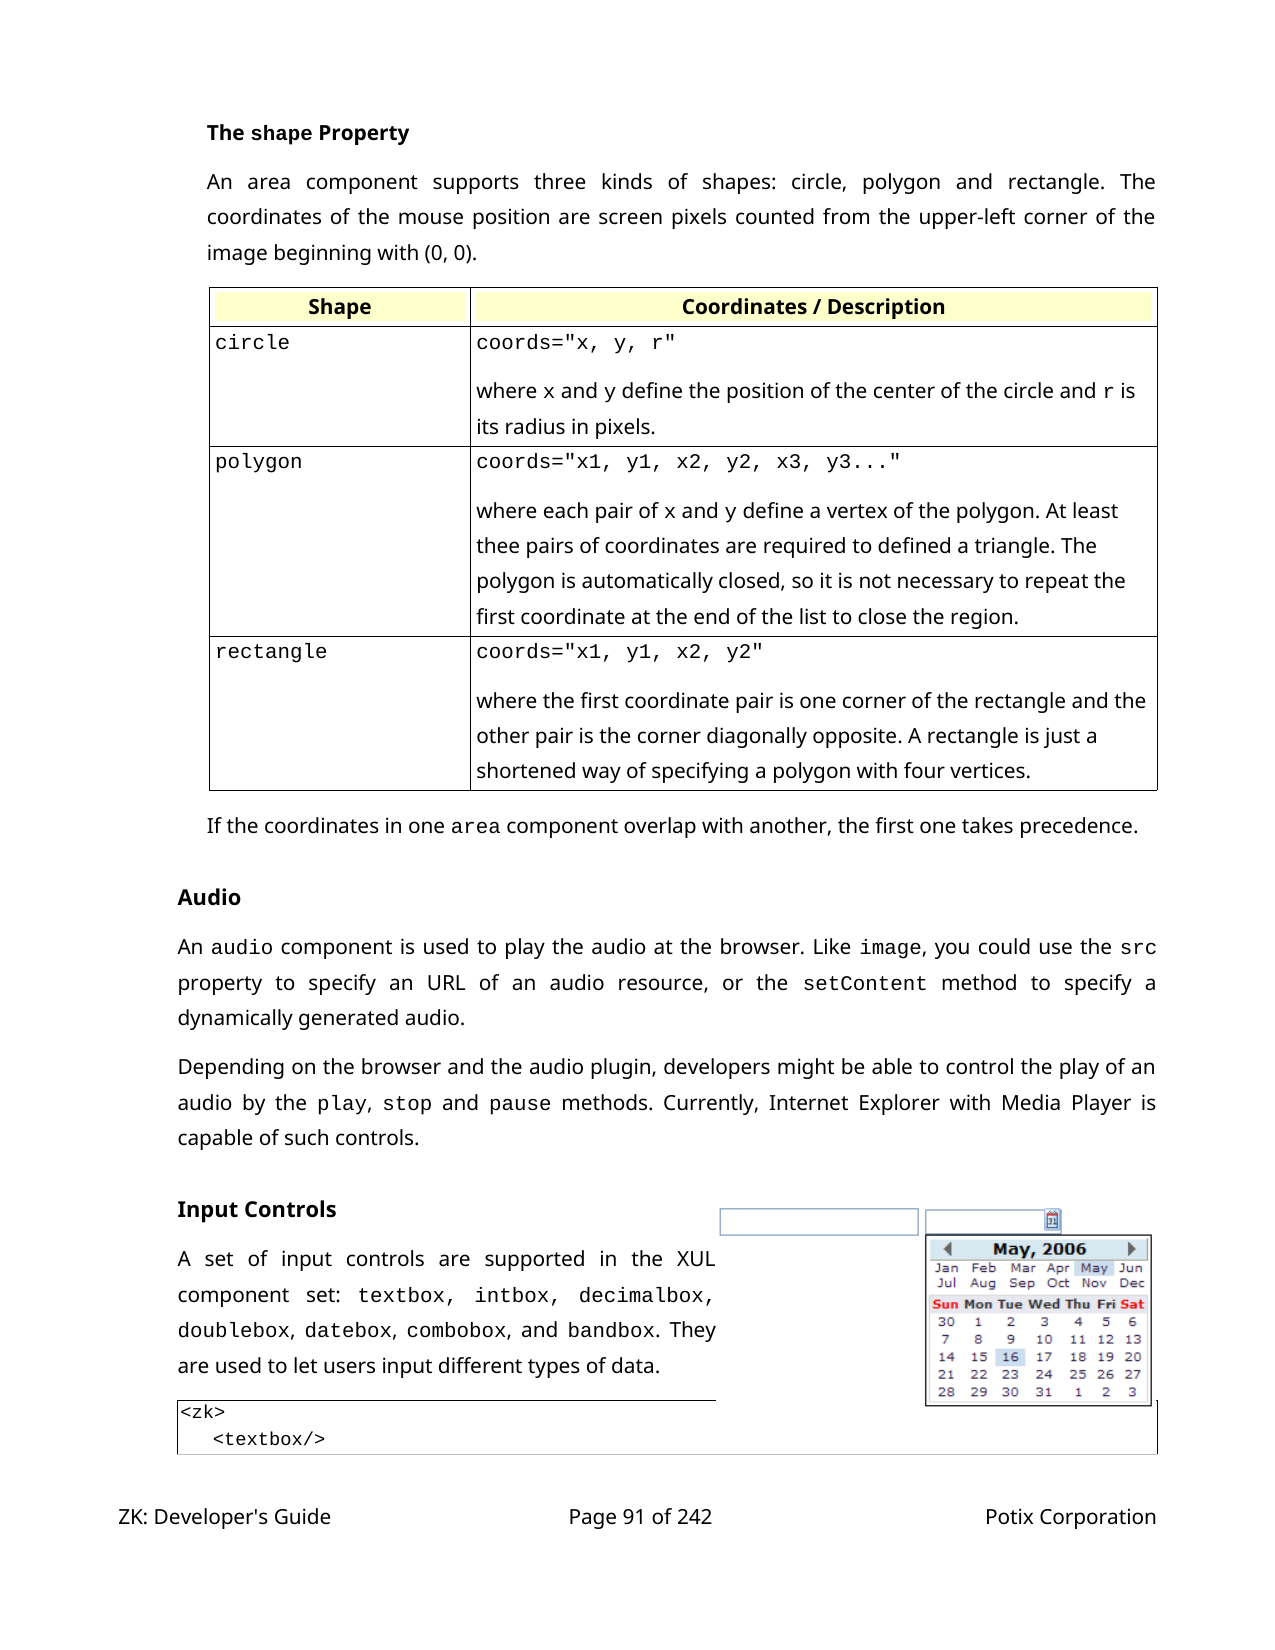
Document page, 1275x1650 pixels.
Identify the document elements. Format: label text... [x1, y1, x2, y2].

table_header Coordinates / Description [471, 288, 1157, 326]
subtitle The shape Property [207, 118, 1157, 147]
text An audio component is used to play the audio at the browser. Like image, you could use the src property to specify an URL of an audio resource, or the setContent method to specify a dynamically generated audio. [177, 932, 1157, 1032]
subtitle Input Controls [177, 1194, 1157, 1224]
text <textbox/> [178, 1427, 1157, 1454]
table_cell coords="x1, y1, x2, y2, x3, y3..." where each pair of x and y define a vertex of the polygon. At least thee pairs of coordinates are required to defined a triangle. The polygon is automatically closed, so it is not necessary to repeat the first coordinate at the end of the list to close the region. [471, 447, 1157, 636]
table_cell coords="x1, y1, x2, y2" where the first coordinate pair is one corner of the rectangle and the other pair is the corner diagonally opposite. A rectangle is just a shortened way of specifying a polygon with four vertices. [471, 637, 1157, 790]
picture [716, 1202, 1157, 1409]
table_cell circle [210, 327, 470, 446]
table_cell rectangle [210, 637, 470, 790]
table_cell coords="x, y, r" where x and y define the position of the center of the circle and r is its radius in pixels. [471, 327, 1157, 446]
text If the coordinates in one area component overlap with another, the first one takes precedence. [207, 811, 1157, 839]
text An area component supports three kinds of shapes: circle, polygon and rectangle. The coordinates of the mouse position are screen pixels counted from the upper-left corner of the image beginning with (0, 0). [207, 167, 1157, 266]
table_cell polygon [210, 447, 470, 636]
text Depending on the browser and the audio plugin, developers might be able to control the play of an audio by the play, stop and pause methods. Currently, Internet Explorer with Media Player is capable of such controls. [177, 1052, 1157, 1151]
text A set of input controls are supported in the XUL component set: textbox, intbox, decimalbox, doublebox, datebox, combobox, and bandbox. They are used to let users input different types of data. [177, 1244, 716, 1379]
table_header Shape [210, 288, 470, 326]
subtitle Audio [177, 882, 1157, 912]
text <zk> [178, 1401, 1157, 1424]
